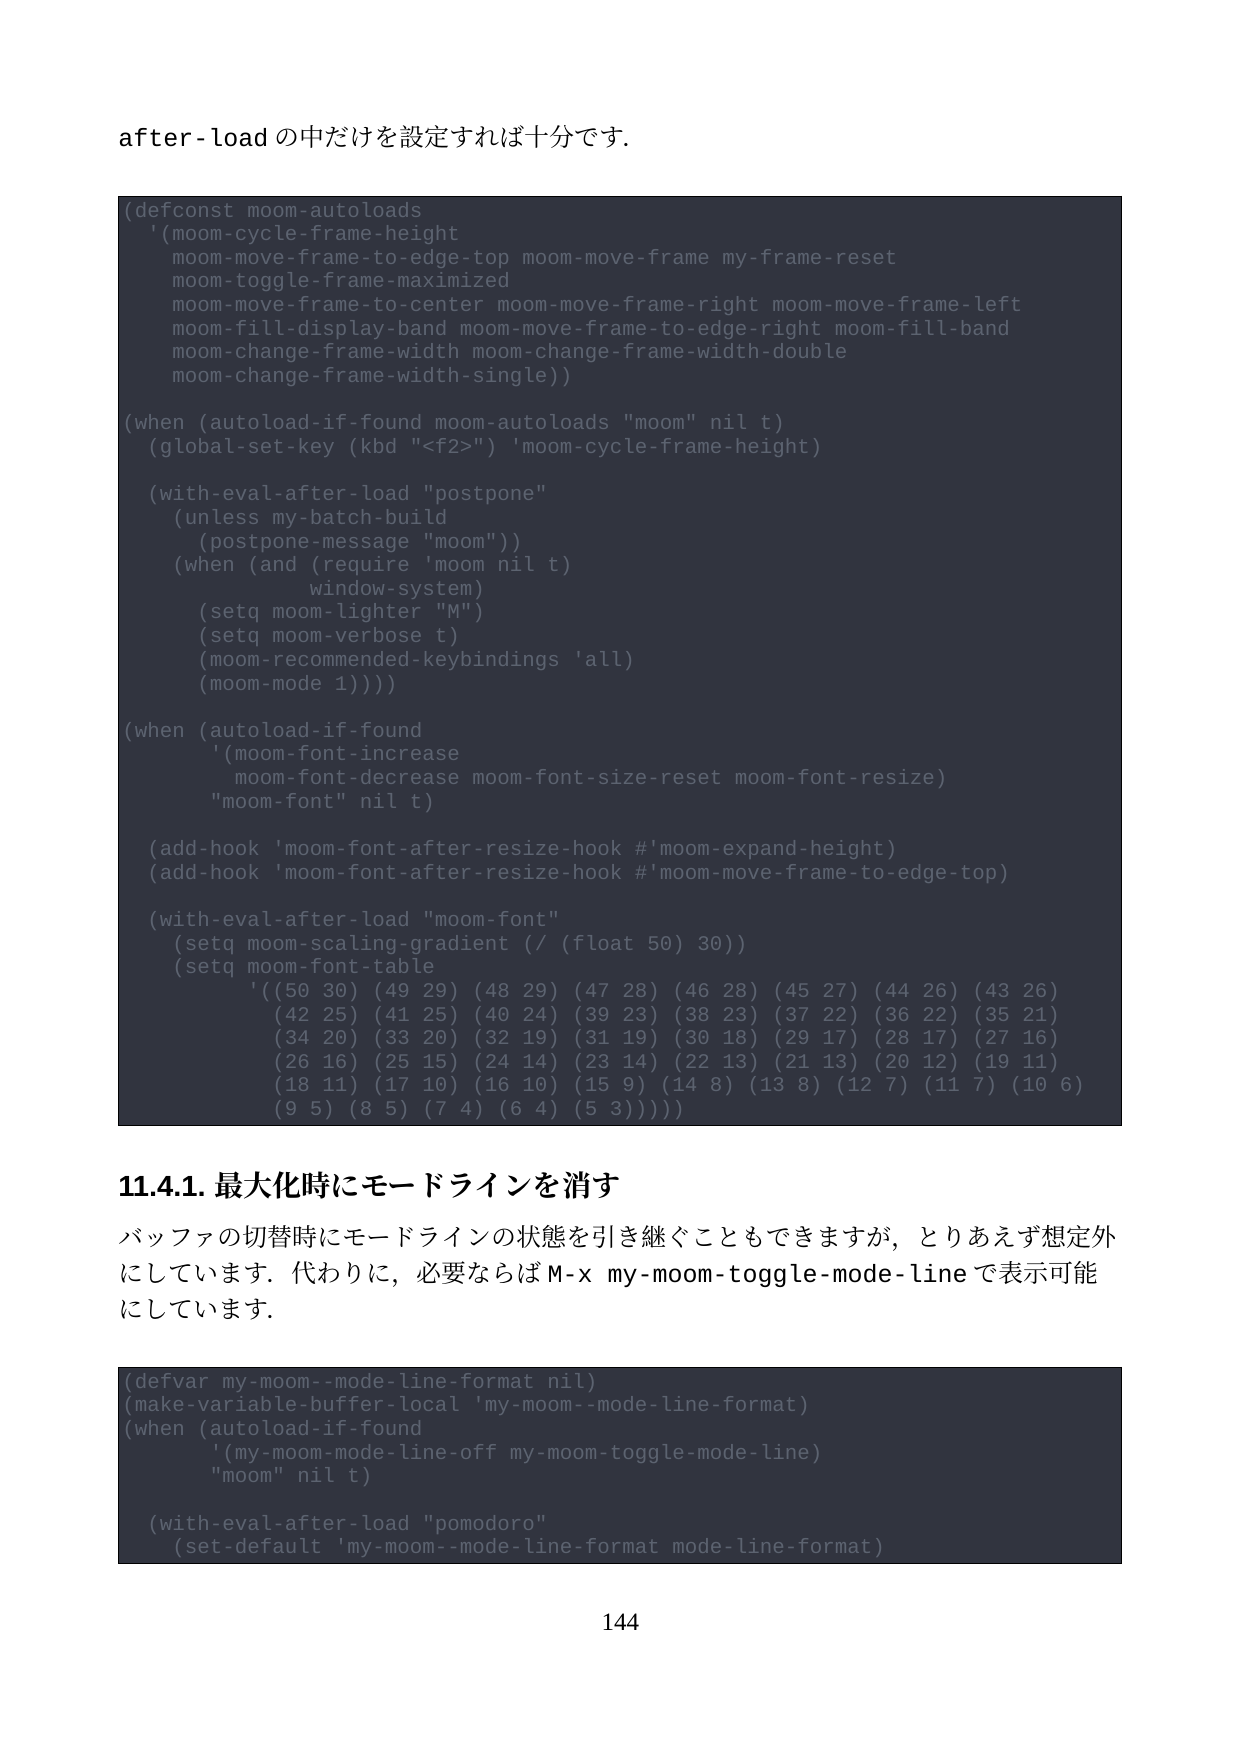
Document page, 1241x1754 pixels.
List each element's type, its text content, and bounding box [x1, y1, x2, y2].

text moom-move-frame-to-edge-top moom-move-frame my-frame-reset [119, 243, 1121, 267]
text after-load の中だけを設定すれば十分です． [118, 118, 1122, 183]
text バッファの切替時にモードラインの状態を引き継ぐこともできますが，とりあえず想定外にしています．代わりに，必要ならば M-x my-moom-toggle-mode-line で表示可能にしています． [118, 1217, 1122, 1354]
text (defconst moom-autoloads [119, 197, 1121, 219]
text (set-default 'my-moom--mode-line-format mode-line-format) [119, 1532, 1121, 1563]
text (moom-mode 1)))) [119, 668, 1121, 692]
text (make-variable-buffer-local 'my-moom--mode-line-format) [119, 1391, 1121, 1414]
text (with-eval-after-load "pomodoro" [119, 1509, 1121, 1532]
text (with-eval-after-load "postpone" [119, 479, 1121, 503]
text (with-eval-after-load "moom-font" [119, 905, 1121, 929]
text (postpone-message "moom")) [119, 527, 1121, 550]
text (setq moom-font-table [119, 952, 1121, 976]
text (42 25) (41 25) (40 24) (39 23) (38 23) (37 22) (36 22) (35 21) [119, 999, 1121, 1023]
text (moom-recommended-keybindings 'all) [119, 645, 1121, 668]
text "moom-font" nil t) [119, 787, 1121, 810]
text '(moom-font-increase [119, 739, 1121, 763]
text '(my-moom-mode-line-off my-moom-toggle-mode-line) [119, 1438, 1121, 1461]
text (global-set-key (kbd "<f2>") 'moom-cycle-frame-height) [119, 432, 1121, 456]
text (26 16) (25 15) (24 14) (23 14) (22 13) (21 13) (20 12) (19 11) [119, 1047, 1121, 1071]
text moom-move-frame-to-center moom-move-frame-right moom-move-frame-left [119, 290, 1121, 314]
subtitle 最大化時にモードラインを消す [118, 1163, 1122, 1205]
text (when (autoload-if-found moom-autoloads "moom" nil t) [119, 408, 1121, 432]
text (setq moom-scaling-gradient (/ (float 50) 30)) [119, 929, 1121, 952]
text moom-toggle-frame-maximized [119, 267, 1121, 290]
text (setq moom-verbose t) [119, 621, 1121, 645]
text '((50 30) (49 29) (48 29) (47 28) (46 28) (45 27) (44 26) (43 26) [119, 976, 1121, 999]
text (when (autoload-if-found [119, 1414, 1121, 1438]
text (18 11) (17 10) (16 10) (15 9) (14 8) (13 8) (12 7) (11 7) (10 6) [119, 1071, 1121, 1094]
text moom-font-decrease moom-font-size-reset moom-font-resize) [119, 763, 1121, 787]
text '(moom-cycle-frame-height [119, 219, 1121, 243]
text (when (and (require 'moom nil t) [119, 550, 1121, 574]
text moom-change-frame-width-single)) [119, 361, 1121, 385]
text window-system) [119, 574, 1121, 598]
text (when (autoload-if-found [119, 716, 1121, 739]
text (defvar my-moom--mode-line-format nil) [119, 1368, 1121, 1391]
text (setq moom-lighter "M") [119, 598, 1121, 621]
text "moom" nil t) [119, 1461, 1121, 1485]
text (add-hook 'moom-font-after-resize-hook #'moom-expand-height) [119, 834, 1121, 858]
text (add-hook 'moom-font-after-resize-hook #'moom-move-frame-to-edge-top) [119, 858, 1121, 881]
text (unless my-batch-build [119, 503, 1121, 527]
text moom-fill-display-band moom-move-frame-to-edge-right moom-fill-band [119, 314, 1121, 337]
text (34 20) (33 20) (32 19) (31 19) (30 18) (29 17) (28 17) (27 16) [119, 1023, 1121, 1047]
text moom-change-frame-width moom-change-frame-width-double [119, 337, 1121, 361]
text (9 5) (8 5) (7 4) (6 4) (5 3))))) [119, 1094, 1121, 1125]
